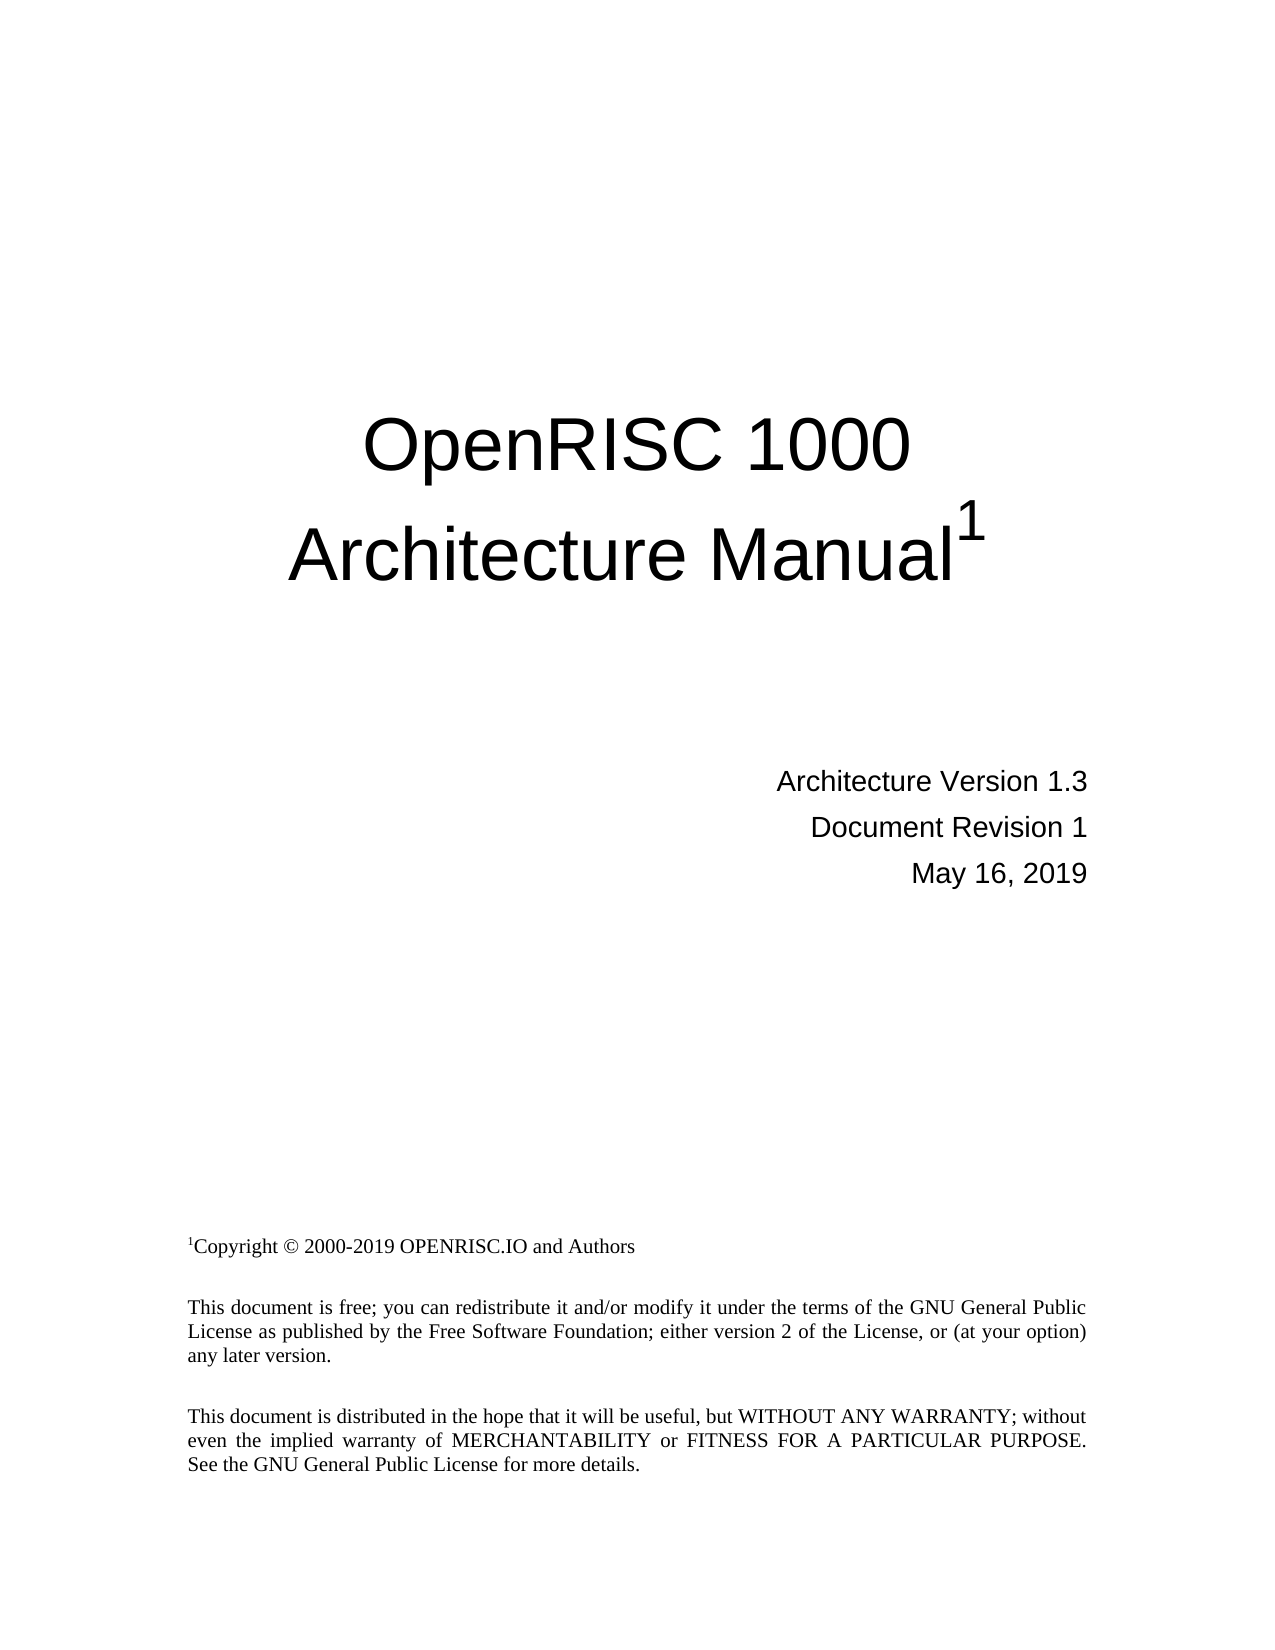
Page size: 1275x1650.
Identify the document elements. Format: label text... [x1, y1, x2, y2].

text Copyright © 2000-2019 OPENRISC.IO and Authors [187, 1234, 1087, 1258]
title May 16, 2019 [187, 856, 1087, 889]
title Architecture Version 1.3 [187, 764, 1087, 797]
text This document is distributed in the hope that it will be useful, but WITHOUT ANY WARRANTY; without even the implied warranty of MERCHANTABILITY or FITNESS FOR A PARTICULAR PURPOSE. See the GNU General Public License for more details. [187, 1404, 1087, 1476]
text This document is free; you can redistribute it and/or modify it under the terms of the GNU General Public License as published by the Free Software Foundation; either version 2 of the License, or (at your option) any later version. [187, 1295, 1087, 1367]
subtitle OpenRISC 1000 Architecture Manual [187, 400, 1087, 601]
title Document Revision 1 [187, 810, 1087, 843]
